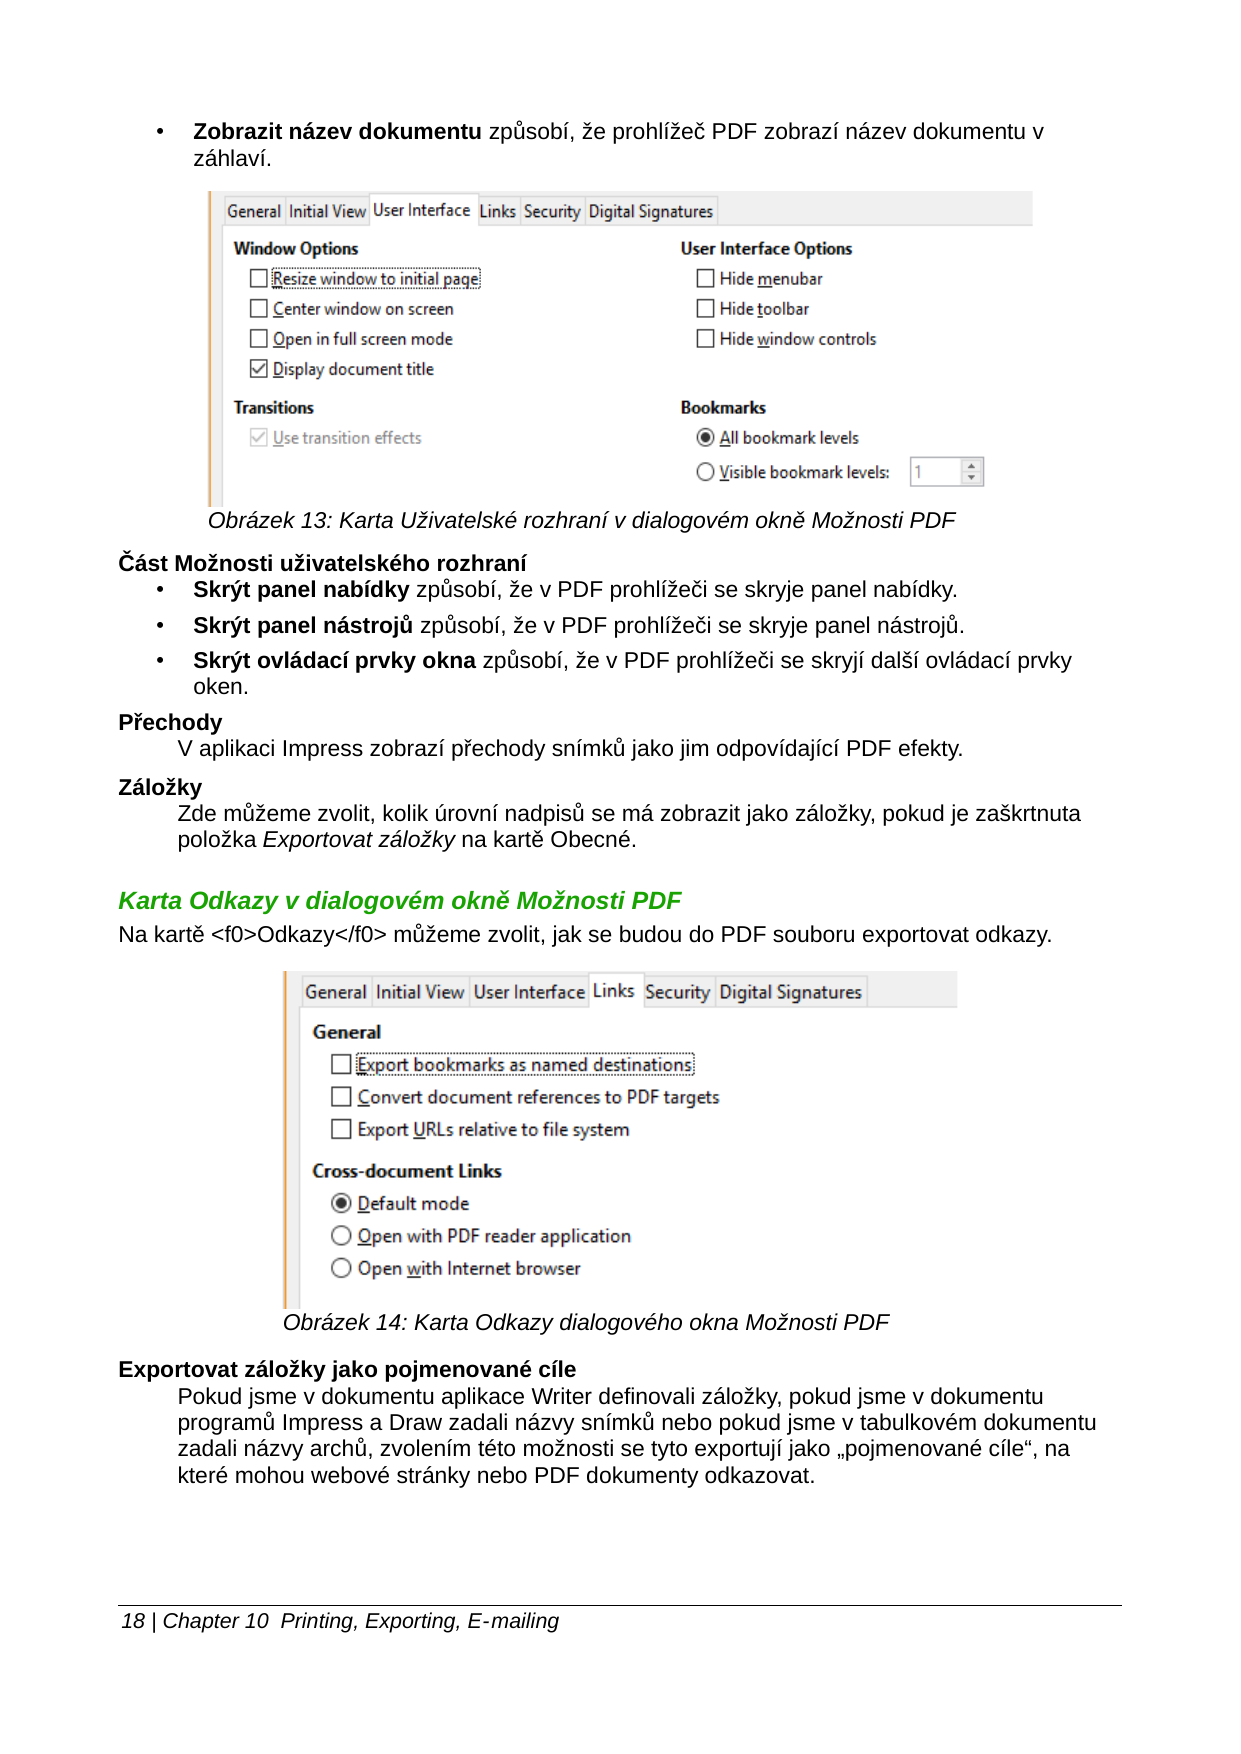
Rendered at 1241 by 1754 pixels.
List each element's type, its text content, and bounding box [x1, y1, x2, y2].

subtitle Karta Odkazy v dialogovém okně Možnosti PDF [118, 886, 1122, 914]
text Na kartě <f0>Odkazy</f0> můžeme zvolit, jak se budou do PDF souboru exportovat odkazy. [118, 921, 1122, 947]
text Obrázek 13 : Karta Uživatelské rozhraní v dialogovém okně Možnosti PDF [208, 507, 1033, 533]
text Exportovat záložky jako pojmenované cíle [118, 1356, 1122, 1383]
text Zde můžeme zvolit, kolik úrovní nadpisů se má zobrazit jako záložky, pokud je zaškrtnuta položka Exportovat záložky na kartě Obecné. [177, 800, 1122, 853]
picture [207, 191, 1033, 507]
list Zobrazit název dokumentu způsobí, že prohlížeč PDF zobrazí název dokumentu v záhlaví. [156, 118, 1122, 171]
text Část Možnosti uživatelského rozhraní [118, 550, 1122, 576]
text Záložky [118, 774, 1122, 800]
list Skrýt panel nástrojů způsobí, že v PDF prohlížeči se skryje panel nástrojů. [156, 612, 1122, 638]
text V aplikaci Impress zobrazí přechody snímků jako jim odpovídající PDF efekty. [177, 735, 1122, 761]
text Pokud jsme v dokumentu aplikace Writer definovali záložky, pokud jsme v dokumentu programů Impress a Draw zadali názvy snímků nebo pokud jsme v tabulkovém dokumentu zadali názvy archů, zvolením této možnosti se tyto exportují jako „pojmenované cíle“, na které mohou webové stránky nebo PDF dokumenty odkazovat. [177, 1383, 1122, 1488]
list Skrýt ovládací prvky okna způsobí, že v PDF prohlížeči se skryjí další ovládací prvky oken. [156, 647, 1122, 699]
text Obrázek 14 : Karta Odkazy dialogového okna Možnosti PDF [283, 1309, 958, 1335]
list Skrýt panel nabídky způsobí, že v PDF prohlížeči se skryje panel nabídky. [156, 576, 1122, 603]
picture [282, 971, 958, 1309]
text Přechody [118, 708, 1122, 735]
